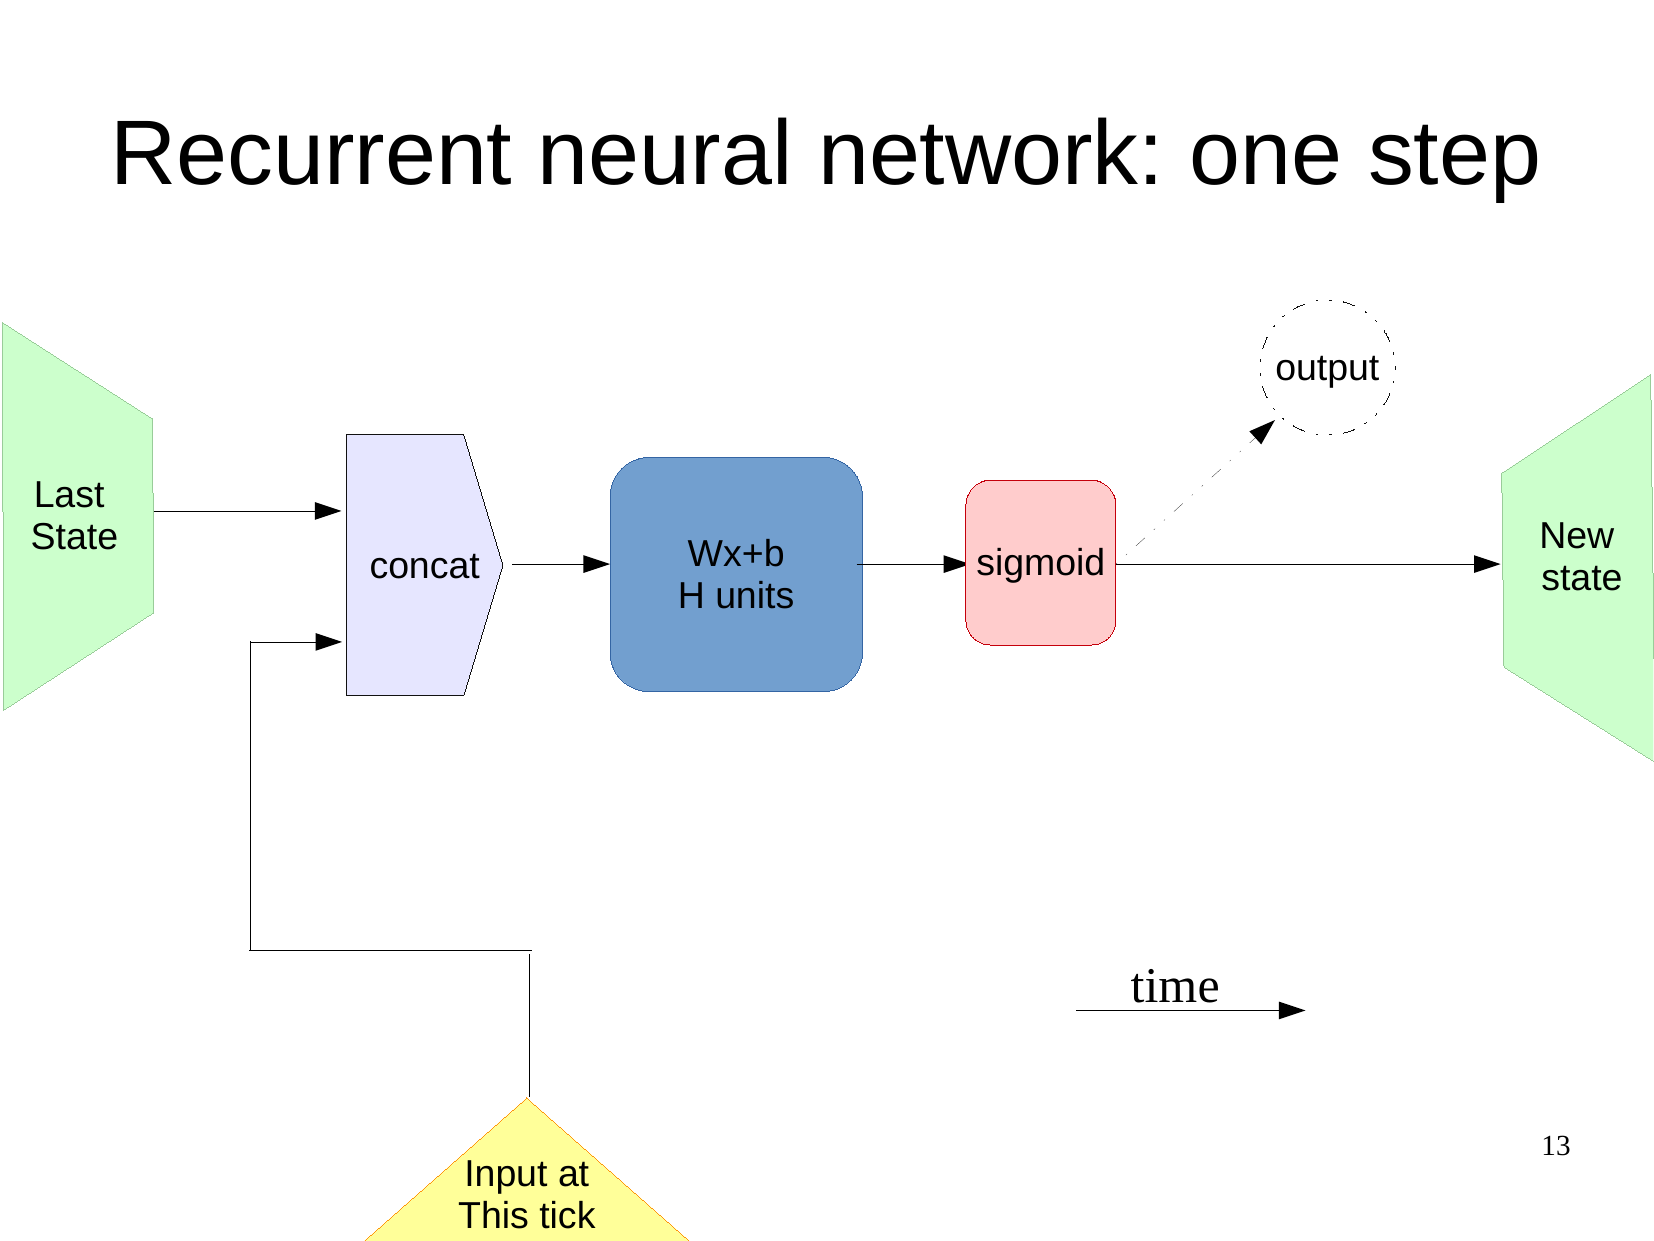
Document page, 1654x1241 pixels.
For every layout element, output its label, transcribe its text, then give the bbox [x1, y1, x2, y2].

text_box [2, 322, 153, 466]
text_box [3, 607, 154, 711]
text_box output [1260, 300, 1396, 436]
text_box concat [346, 434, 503, 696]
text_box Last State [0, 466, 169, 607]
text_box sigmoid [965, 480, 1116, 646]
text_box time [1115, 957, 1235, 1014]
text_box [1503, 606, 1654, 762]
title Recurrent neural network: one step [82, 49, 1571, 257]
text_box Input at This tick [364, 1097, 690, 1241]
text_box New state [1483, 507, 1654, 606]
text_box Wx+b H units [610, 457, 863, 692]
text_box [1501, 374, 1653, 507]
